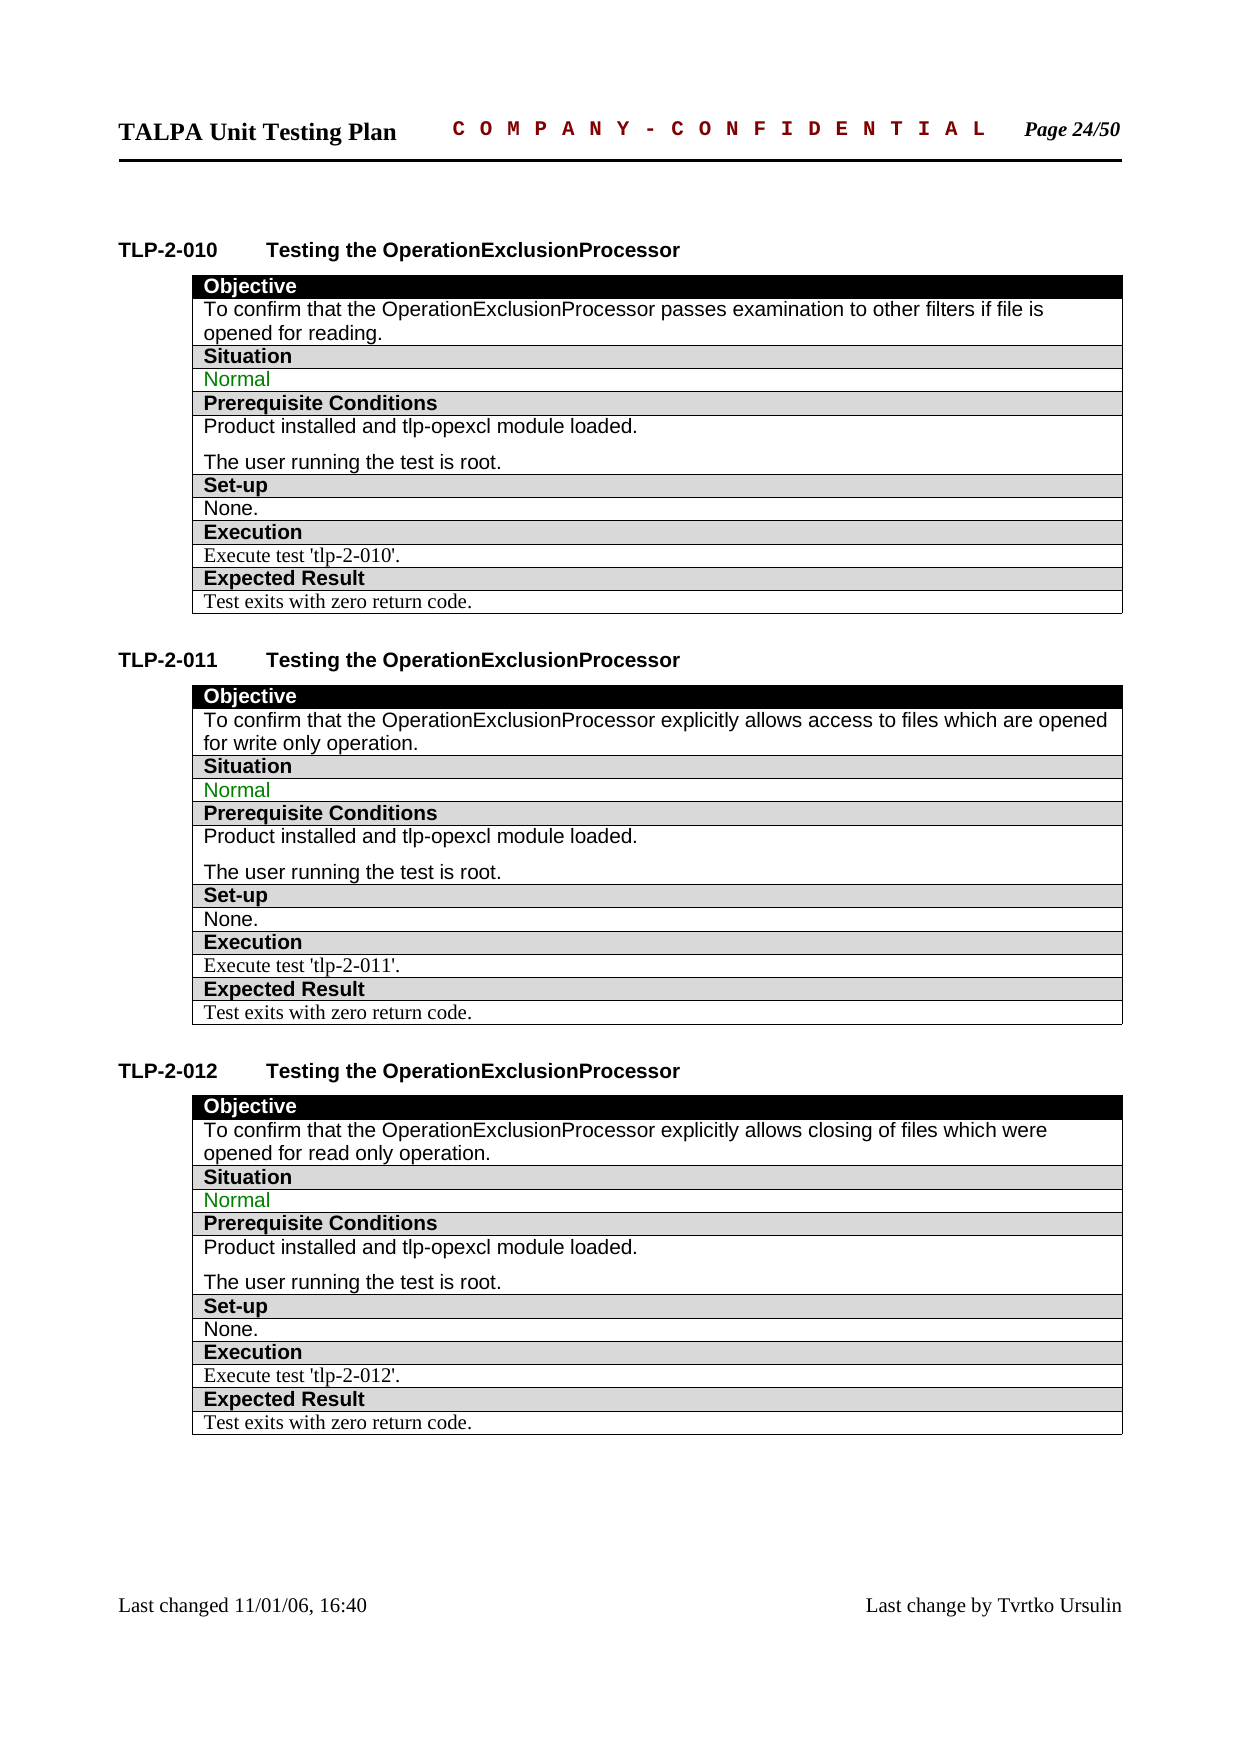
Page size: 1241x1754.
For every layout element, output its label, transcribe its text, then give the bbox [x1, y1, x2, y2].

table_cell Situation [193, 346, 1122, 368]
text TLP-2-011 Testing the OperationExclusionProcessor [118, 649, 1122, 672]
table_cell Execute test 'tlp-2-010'. [193, 545, 1122, 567]
table_cell Set-up [193, 885, 1122, 907]
table_cell Execution [193, 932, 1122, 954]
table_cell Situation [193, 756, 1122, 778]
table_cell Execute test 'tlp-2-011'. [193, 955, 1122, 977]
table_cell None. [193, 908, 1122, 931]
table_cell Prerequisite Conditions [193, 392, 1122, 415]
table_cell Execute test 'tlp-2-012'. [193, 1365, 1122, 1387]
table_cell Test exits with zero return code. [193, 1001, 1122, 1024]
table_cell Expected Result [193, 568, 1122, 590]
table_cell None. [193, 498, 1122, 520]
table_cell Normal [193, 779, 1122, 801]
table_cell Prerequisite Conditions [193, 802, 1122, 825]
table_cell Expected Result [193, 978, 1122, 1000]
table_cell Product installed and tlp-opexcl module loaded. The user running the test is root. [193, 416, 1122, 474]
table_header Objective [193, 276, 1122, 298]
table_cell Expected Result [193, 1388, 1122, 1411]
text TLP-2-012 Testing the OperationExclusionProcessor [118, 1059, 1122, 1083]
table_cell Product installed and tlp-opexcl module loaded. The user running the test is root. [193, 1236, 1122, 1294]
table_cell To confirm that the OperationExclusionProcessor explicitly allows closing of files which were opened for read only operation. [193, 1120, 1122, 1165]
table_header Objective [193, 686, 1122, 708]
table_cell To confirm that the OperationExclusionProcessor passes examination to other filters if file is opened for reading. [193, 299, 1122, 345]
table_cell To confirm that the OperationExclusionProcessor explicitly allows access to files which are opened for write only operation. [193, 709, 1122, 755]
table_cell Normal [193, 369, 1122, 391]
table_cell Set-up [193, 475, 1122, 497]
table_cell Situation [193, 1166, 1122, 1189]
table_cell Normal [193, 1190, 1122, 1212]
table_cell Test exits with zero return code. [193, 1412, 1122, 1434]
table_header Objective [193, 1096, 1122, 1119]
table_cell Execution [193, 521, 1122, 544]
table_cell Set-up [193, 1295, 1122, 1318]
table_cell Product installed and tlp-opexcl module loaded. The user running the test is root. [193, 826, 1122, 884]
table_cell None. [193, 1319, 1122, 1341]
text TLP-2-010 Testing the OperationExclusionProcessor [118, 239, 1122, 262]
table_cell Prerequisite Conditions [193, 1213, 1122, 1235]
table_cell Execution [193, 1342, 1122, 1364]
table_cell Test exits with zero return code. [193, 591, 1122, 613]
